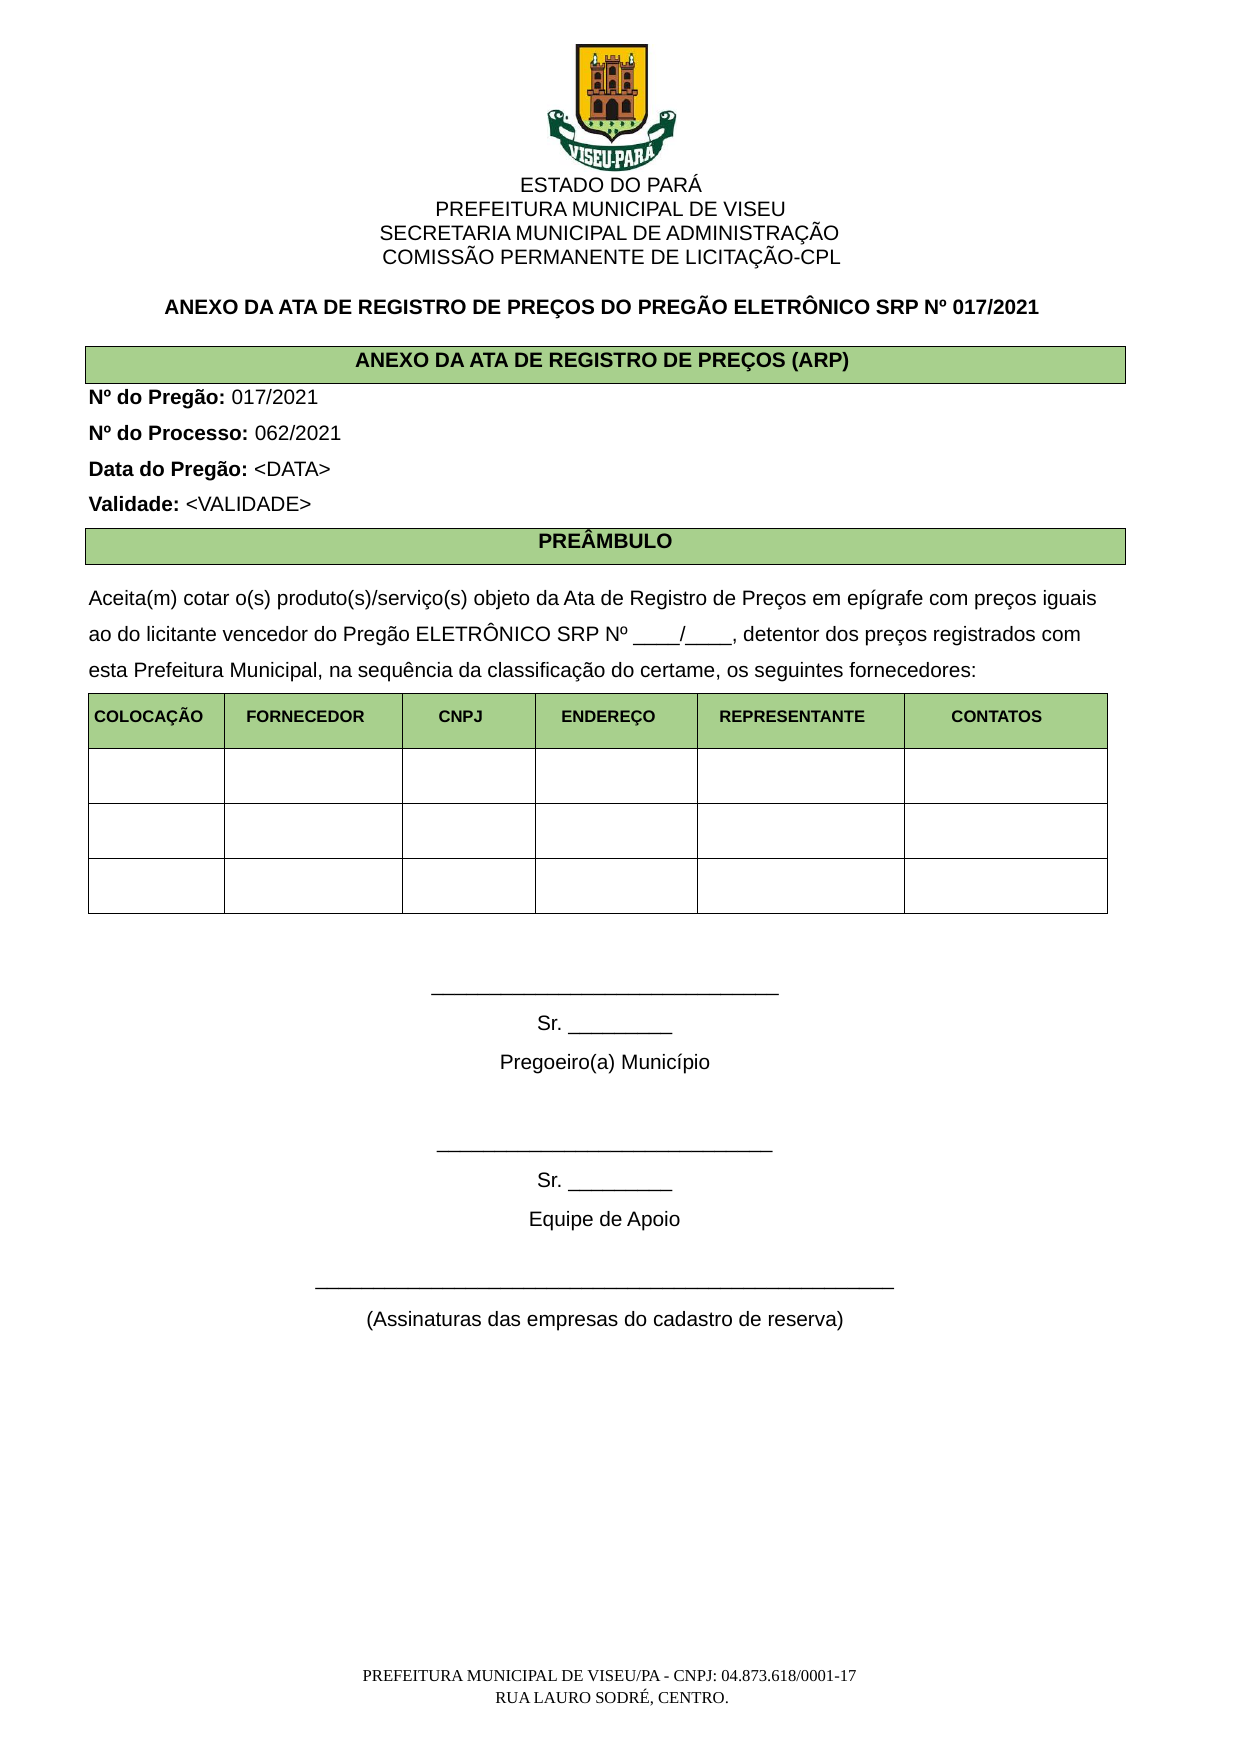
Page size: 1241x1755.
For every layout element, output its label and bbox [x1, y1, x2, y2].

picture [547, 44, 677, 172]
